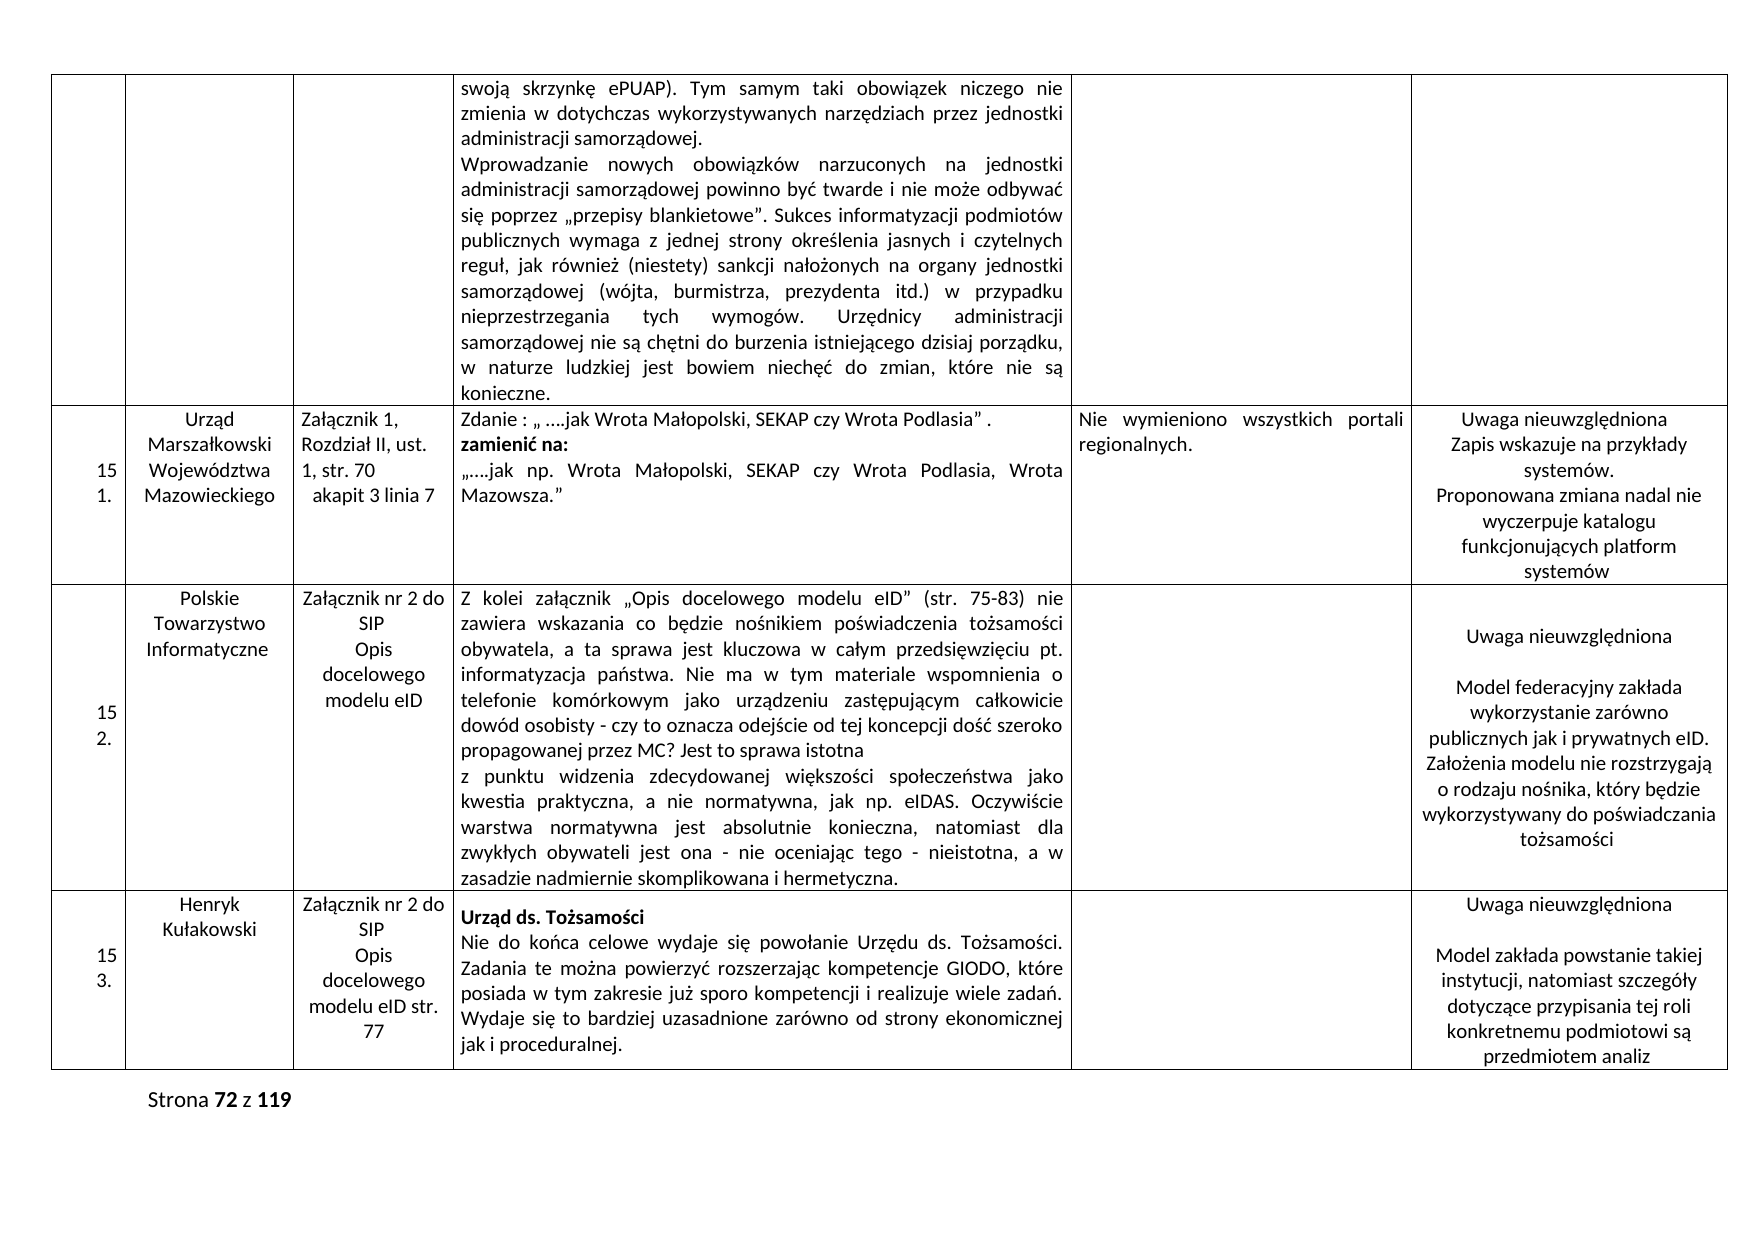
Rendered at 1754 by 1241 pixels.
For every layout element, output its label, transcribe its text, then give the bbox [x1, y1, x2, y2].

table_cell [1072, 75, 1411, 405]
table_cell Załącznik nr 2 do SIP Opis docelowego modelu eID str. 77 [294, 891, 453, 1069]
table_cell swoją skrzynkę ePUAP). Tym samym taki obowiązek niczego nie zmienia w dotychczas wykorzystywanych narzędziach przez jednostki administracji samorządowej. Wprowadzanie nowych obowiązków narzuconych na jednostki administracji samorządowej powinno być twarde i nie może odbywać się poprzez „przepisy blankietowe”. Sukces informatyzacji podmiotów publicznych wymaga z jednej strony określenia jasnych i czytelnych reguł, jak również (niestety) sankcji nałożonych na organy jednostki samorządowej (wójta, burmistrza, prezydenta itd.) w przypadku nieprzestrzegania tych wymogów. Urzędnicy administracji samorządowej nie są chętni do burzenia istniejącego dzisiaj porządku, w naturze ludzkiej jest bowiem niechęć do zmian, które nie są konieczne. [454, 75, 1071, 405]
table_cell [1072, 891, 1411, 1069]
table_cell [1412, 75, 1727, 405]
table_cell Urząd ds. Tożsamości Nie do końca celowe wydaje się powołanie Urzędu ds. Tożsamości. Zadania te można powierzyć rozszerzając kompetencje GIODO, które posiada w tym zakresie już sporo kompetencji i realizuje wiele zadań. Wydaje się to bardziej uzasadnione zarówno od strony ekonomicznej jak i proceduralnej. [454, 891, 1071, 1069]
table_cell Zdanie : „ ….jak Wrota Małopolski, SEKAP czy Wrota Podlasia” . zamienić na: „….jak np. Wrota Małopolski, SEKAP czy Wrota Podlasia, Wrota Mazowsza.” [454, 406, 1071, 584]
table_cell Urząd Marszałkowski Województwa Mazowieckiego [126, 406, 293, 584]
table_cell Polskie Towarzystwo Informatyczne [126, 585, 293, 890]
table_cell Henryk Kułakowski [126, 891, 293, 1069]
table_cell [52, 585, 125, 890]
table_cell Nie wymieniono wszystkich portali regionalnych. [1072, 406, 1411, 584]
table_cell Uwaga nieuwzględniona Zapis wskazuje na przykłady systemów. Proponowana zmiana nadal nie wyczerpuje katalogu funkcjonujących platform systemów [1412, 406, 1727, 584]
table_cell [52, 406, 125, 584]
table_cell [1072, 585, 1411, 890]
table_cell Załącznik nr 2 do SIP Opis docelowego modelu eID [294, 585, 453, 890]
table_cell [52, 75, 125, 405]
table_cell Załącznik 1, Rozdział II, ust. 1, str. 70 akapit 3 linia 7 [294, 406, 453, 584]
table_cell [52, 891, 125, 1069]
table_cell [294, 75, 453, 405]
table_cell Uwaga nieuwzględniona Model federacyjny zakłada wykorzystanie zarówno publicznych jak i prywatnych eID. Założenia modelu nie rozstrzygają o rodzaju nośnika, który będzie wykorzystywany do poświadczania tożsamości [1412, 585, 1727, 890]
table_cell Uwaga nieuwzględniona Model zakłada powstanie takiej instytucji, natomiast szczegóły dotyczące przypisania tej roli konkretnemu podmiotowi są przedmiotem analiz [1412, 891, 1727, 1069]
table_cell Z kolei załącznik „Opis docelowego modelu eID” (str. 75-83) nie zawiera wskazania co będzie nośnikiem poświadczenia tożsamości obywatela, a ta sprawa jest kluczowa w całym przedsięwzięciu pt. informatyzacja państwa. Nie ma w tym materiale wspomnienia o telefonie komórkowym jako urządzeniu zastępującym całkowicie dowód osobisty - czy to oznacza odejście od tej koncepcji dość szeroko propagowanej przez MC? Jest to sprawa istotna z punktu widzenia zdecydowanej większości społeczeństwa jako kwestia praktyczna, a nie normatywna, jak np. eIDAS. Oczywiście warstwa normatywna jest absolutnie konieczna, natomiast dla zwykłych obywateli jest ona - nie oceniając tego - nieistotna, a w zasadzie nadmiernie skomplikowana i hermetyczna. [454, 585, 1071, 890]
table_cell [126, 75, 293, 405]
